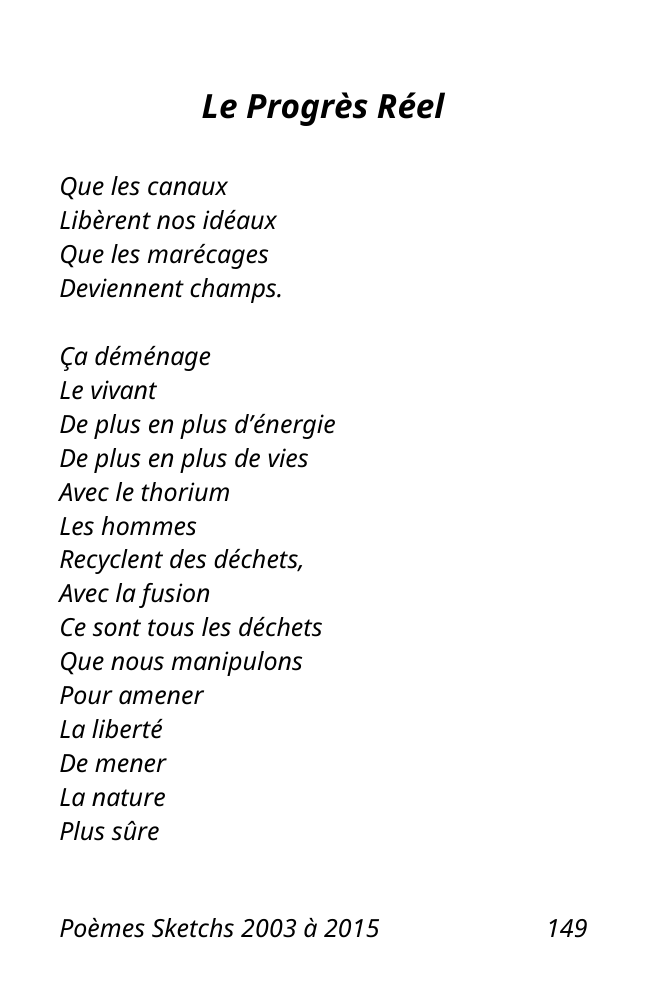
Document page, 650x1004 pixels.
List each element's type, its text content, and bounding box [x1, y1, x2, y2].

text De plus en plus d’énergie [59, 407, 591, 441]
text Libèrent nos idéaux [59, 203, 591, 237]
text Que nous manipulons [59, 644, 591, 678]
text Que les canaux [59, 169, 591, 203]
text Ça déménage [59, 339, 591, 373]
text Recyclent des déchets, [59, 542, 591, 576]
text Deviennent champs. [59, 271, 591, 305]
text De mener [59, 746, 591, 780]
text Plus sûre [59, 814, 591, 848]
text Avec le thorium [59, 474, 591, 508]
text Les hommes [59, 508, 591, 542]
subtitle Le Progrès Réel [59, 83, 591, 129]
text La nature [59, 780, 591, 814]
text De plus en plus de vies [59, 441, 591, 474]
text Le vivant [59, 373, 591, 407]
text Ce sont tous les déchets [59, 610, 591, 644]
text Pour amener [59, 678, 591, 712]
text La liberté [59, 712, 591, 746]
text Que les marécages [59, 237, 591, 271]
text Avec la fusion [59, 576, 591, 610]
